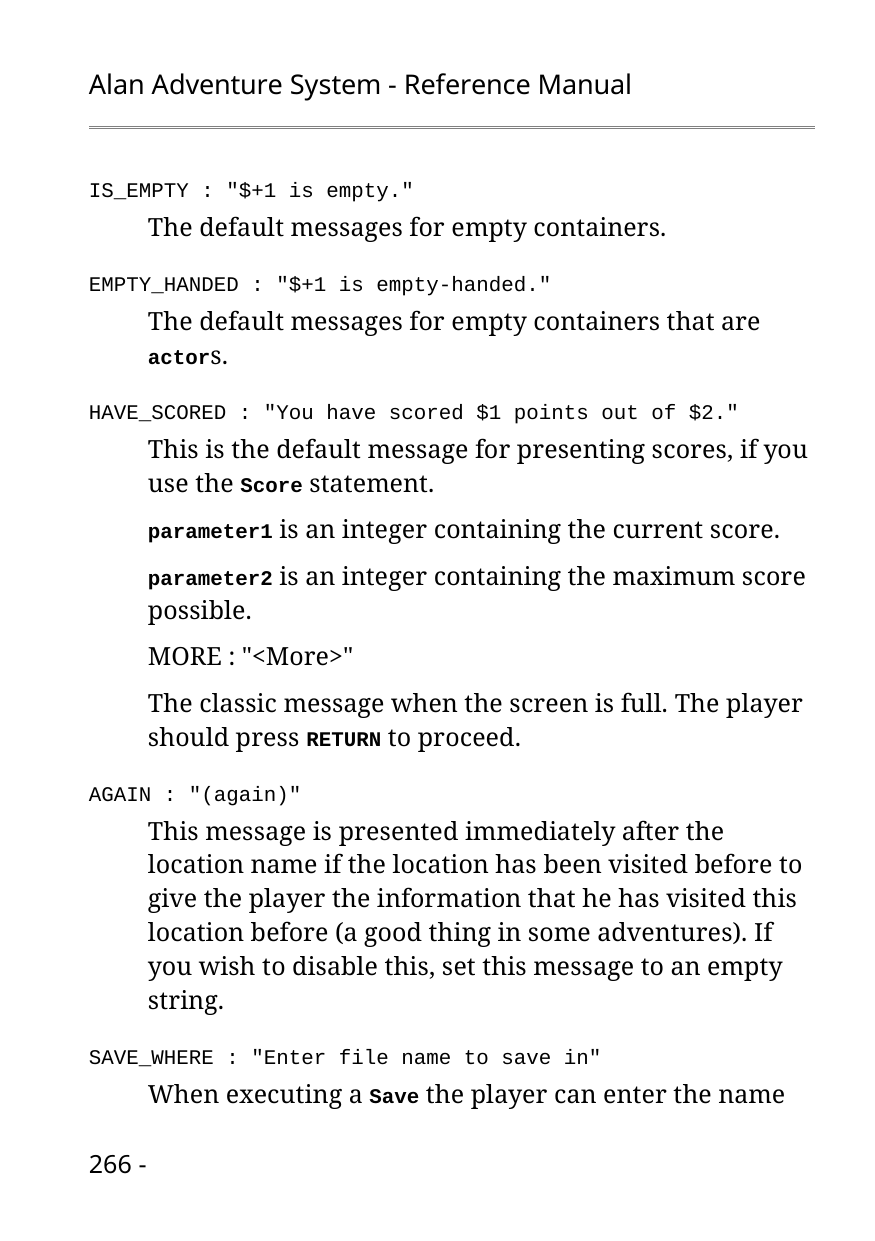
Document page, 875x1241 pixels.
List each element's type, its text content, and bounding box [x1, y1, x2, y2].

text IS_EMPTY : "$+1 is empty." [88, 180, 815, 204]
text HAVE_SCORED : "You have scored $1 points out of $2." [88, 402, 815, 426]
text parameter2 is an integer containing the maximum score possible. [148, 559, 815, 627]
text The classic message when the screen is full. The player should press RETURN to proceed. [148, 686, 815, 753]
text When executing a Save the player can enter the name [148, 1077, 815, 1111]
text The default messages for empty containers. [148, 210, 815, 244]
text parameter1 is an integer containing the current score. [148, 512, 815, 546]
text EMPTY_HANDED : "$+1 is empty-handed." [88, 274, 815, 298]
text This is the default message for presenting scores, if you use the Score statement. [148, 432, 815, 500]
text AGAIN : "(again)" [88, 783, 815, 807]
text This message is presented immediately after the location name if the location has been visited before to give the player the information that he has visited this location before (a good thing in some adventures). If you wish to disable this, set this message to an empty string. [148, 813, 815, 1017]
text SAVE_WHERE : "Enter file name to save in" [88, 1047, 815, 1071]
text The default messages for empty containers that are actors. [148, 304, 815, 372]
